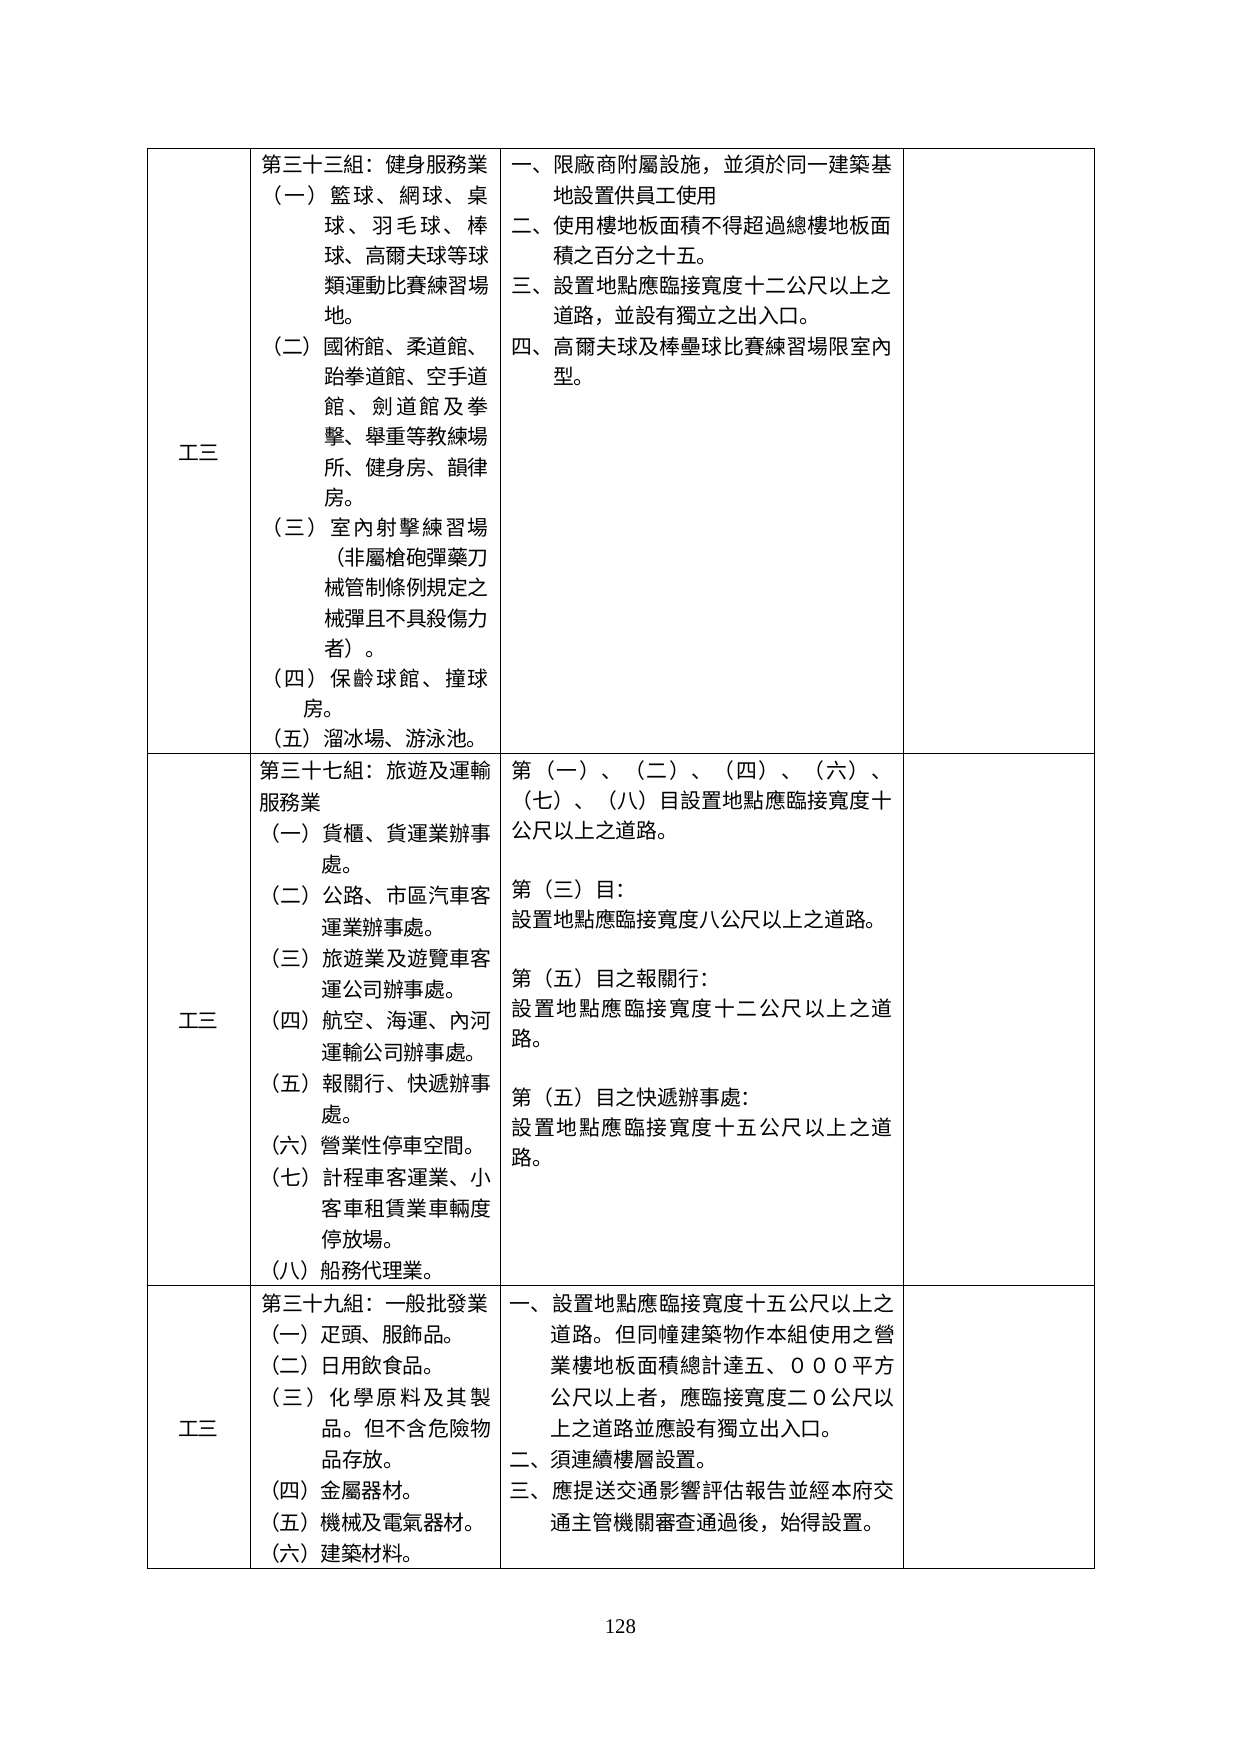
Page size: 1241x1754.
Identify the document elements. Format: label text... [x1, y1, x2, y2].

table_cell 工三 [148, 149, 250, 753]
table_cell 一、限廠商附屬設施，並須於同一建築基地設置供員工使用 二、使用樓地板面積不得超過總樓地板面積之百分之十五。 三、設置地點應臨接寬度十二公尺以上之道路，並設有獨立之出入口。 四、高爾夫球及棒壘球比賽練習場限室內型。 [501, 149, 903, 753]
table_cell [904, 149, 1094, 753]
table_cell 工三 [148, 754, 250, 1285]
table_cell 一、設置地點應臨接寬度十五公尺以上之道路。但同幢建築物作本組使用之營業樓地板面積總計達五、０００平方公尺以上者，應臨接寬度二０公尺以上之道路並應設有獨立出入口。 二、須連續樓層設置。 三、應提送交通影響評估報告並經本府交通主管機關審查通過後，始得設置。 [501, 1286, 903, 1567]
table_cell 第（一）、（二）、（四）、（六）、（七）、（八）目設置地點應臨接寬度十公尺以上之道路。 第（三）目： 設置地點應臨接寬度八公尺以上之道路。 第（五）目之報關行： 設置地點應臨接寬度十二公尺以上之道路。 第（五）目之快遞辦事處： 設置地點應臨接寬度十五公尺以上之道路。 [501, 754, 903, 1285]
table_cell 第三十九組：一般批發業 （一）疋頭、服飾品。 （二）日用飲食品。 （三）化學原料及其製品。但不含危險物品存放。 （四）金屬器材。 （五）機械及電氣器材。 （六）建築材料。 [251, 1286, 500, 1567]
table_cell [904, 754, 1094, 1285]
table_cell [904, 1286, 1094, 1567]
table_cell 第三十七組：旅遊及運輸服務業 （一）貨櫃、貨運業辦事處。 （二）公路、市區汽車客運業辦事處。 （三）旅遊業及遊覽車客運公司辦事處。 （四）航空、海運、內河運輸公司辦事處。 （五）報關行、快遞辦事處。 （六）營業性停車空間。 （七）計程車客運業、小客車租賃業車輛度停放場。 （八）船務代理業。 [251, 754, 500, 1285]
table_cell 第三十三組：健身服務業 （一）籃球、網球、桌球、羽毛球、棒球、高爾夫球等球類運動比賽練習場地。 （二）國術館、柔道館、跆拳道館、空手道館、劍道館及拳擊、舉重等教練場所、健身房、韻律房。 （三）室內射擊練習場（非屬槍砲彈藥刀械管制條例規定之械彈且不具殺傷力者）。 （四）保齡球館、撞球房。 （五）溜冰場、游泳池。 [251, 149, 500, 753]
table_cell 工三 [148, 1286, 250, 1567]
